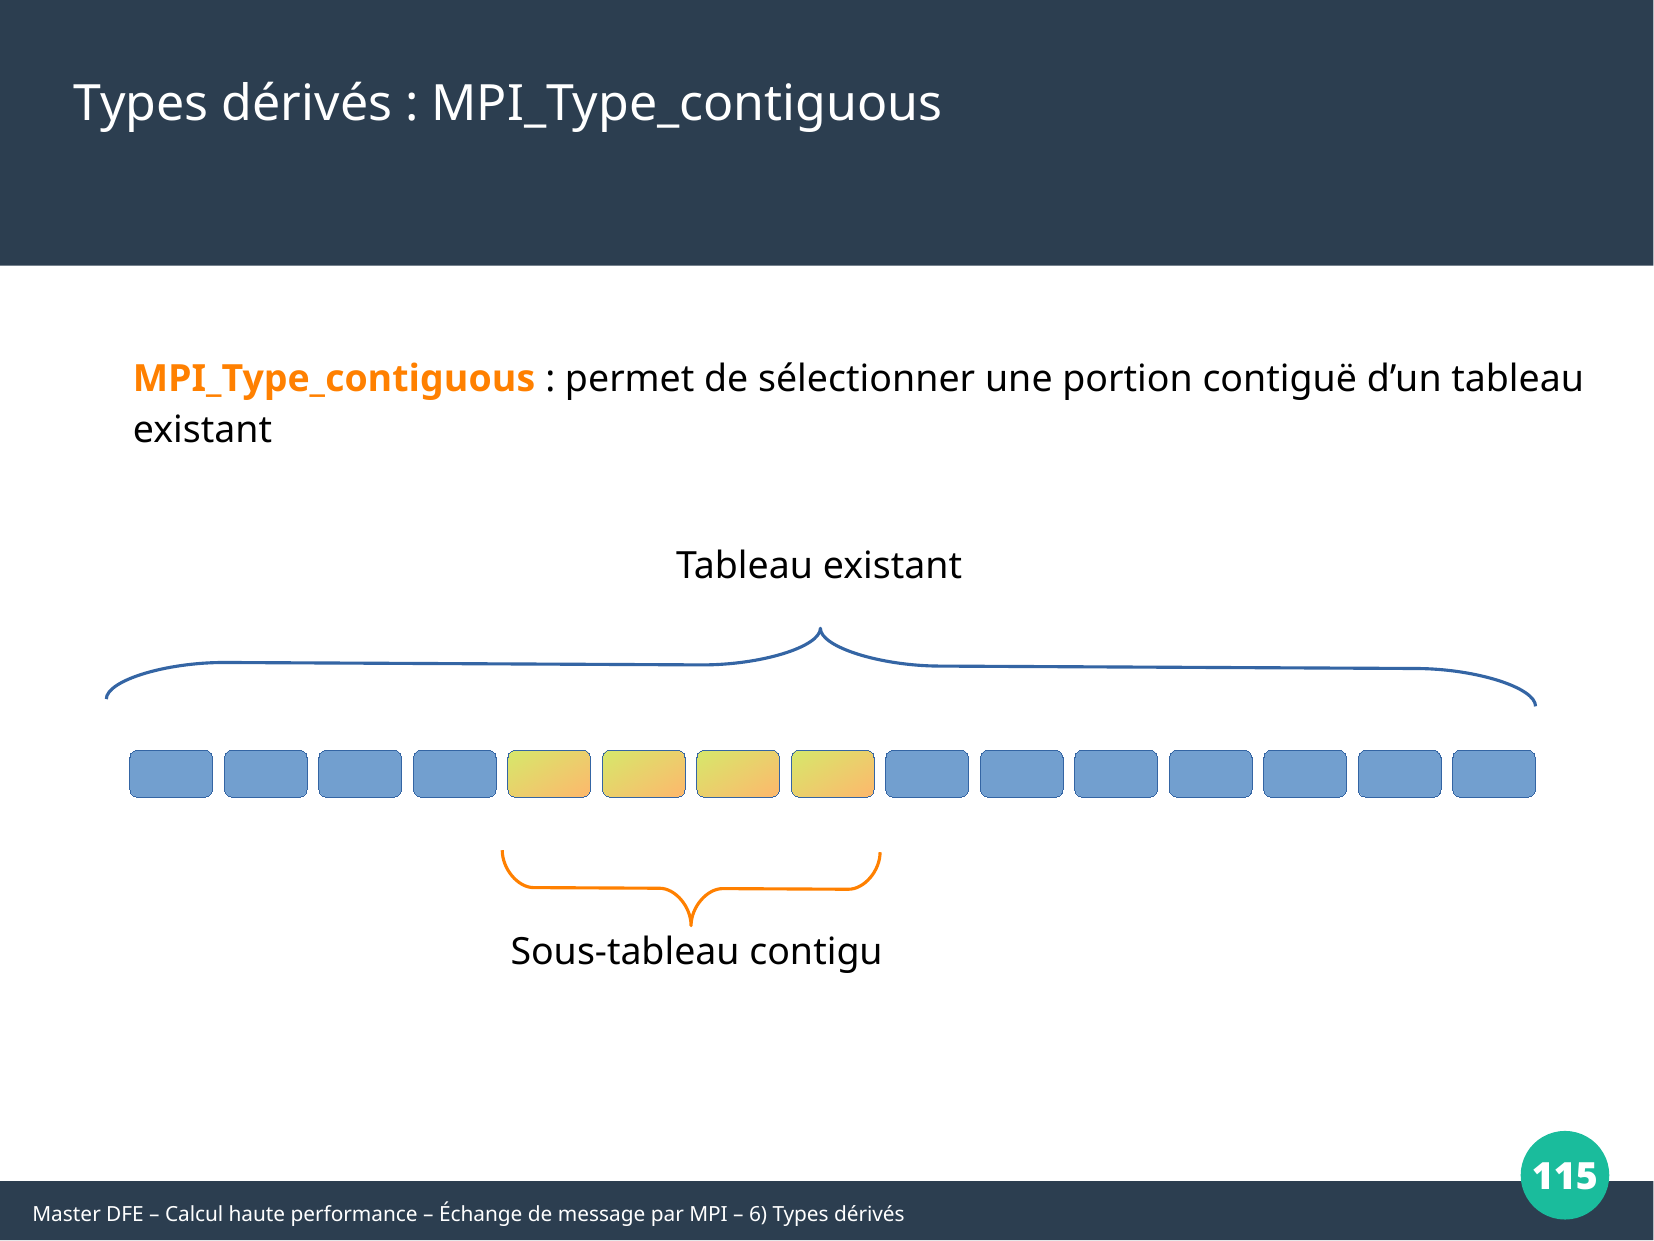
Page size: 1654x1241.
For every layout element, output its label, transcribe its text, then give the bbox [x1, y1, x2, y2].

text_box Sous-tableau contigu [460, 917, 934, 1034]
text_box MPI_Type_contiguous : permet de sélectionner une portion contiguë d’un tableau existant [118, 344, 1607, 512]
text_box [696, 750, 780, 798]
text_box [980, 750, 1064, 798]
text_box [1169, 750, 1253, 798]
text_box [507, 750, 591, 798]
text_box [791, 750, 875, 798]
text_box [1358, 750, 1442, 798]
text_box Types dérivés : MPI_Type_contiguous [59, 59, 1477, 187]
text_box [885, 750, 969, 798]
text_box [1074, 750, 1158, 798]
text_box Master DFE – Calcul haute performance – Échange de message par MPI – 6) Types dérivés [17, 1191, 1436, 1235]
text_box [602, 750, 686, 798]
text_box [413, 750, 497, 798]
text_box [1263, 750, 1347, 798]
text_box Tableau existant [661, 531, 980, 619]
text_box [318, 750, 402, 798]
text_box [1452, 750, 1536, 798]
text_box [129, 750, 213, 798]
text_box [224, 750, 308, 798]
